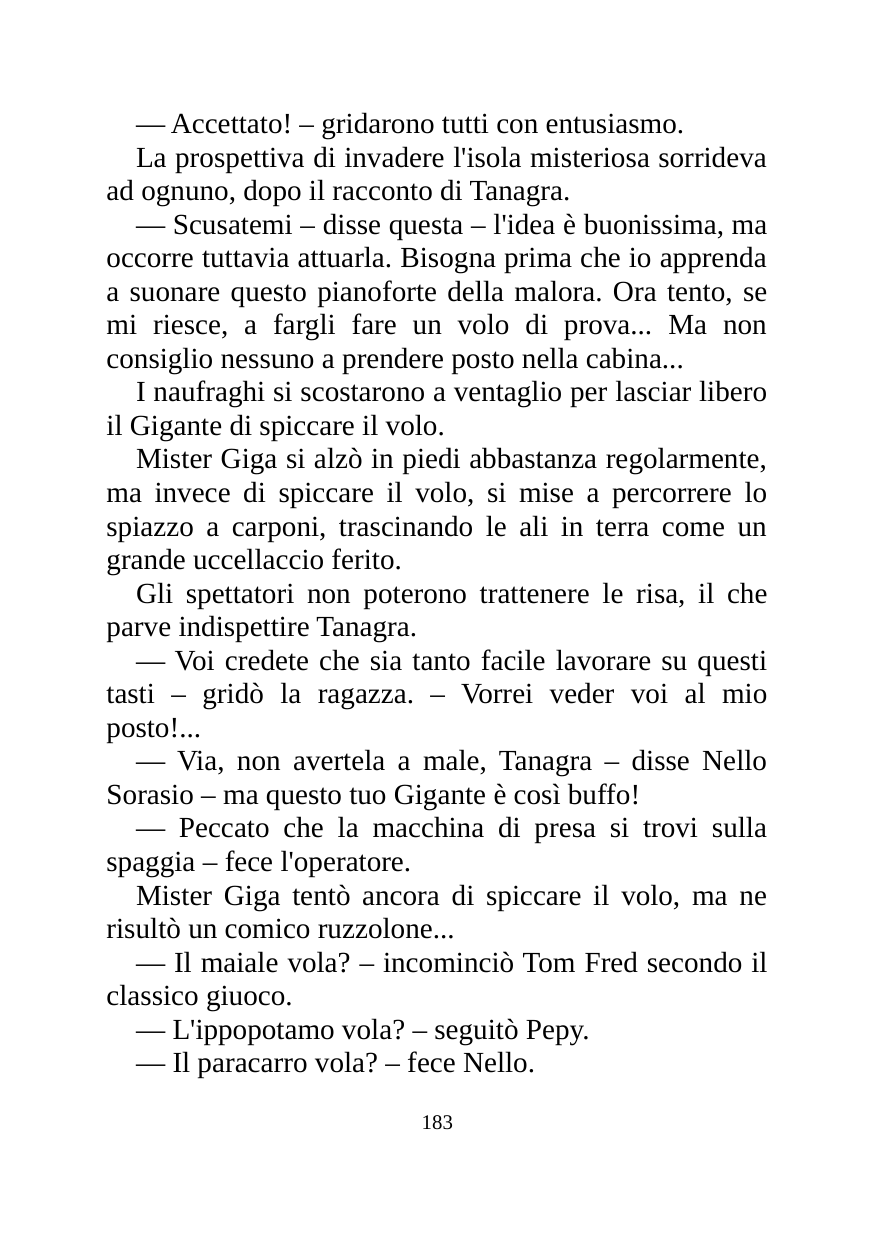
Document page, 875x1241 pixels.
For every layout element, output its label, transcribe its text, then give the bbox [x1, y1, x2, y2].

text — Il maiale vola? – incominciò Tom Fred secondo il classico giuoco. [106, 945, 768, 1012]
text — Via, non avertela a male, Tanagra – disse Nello Sorasio – ma questo tuo Gigante è così buffo! [106, 743, 768, 811]
text — Accettato! – gridarono tutti con entusiasmo. [106, 106, 768, 140]
text Gli spettatori non poterono trattenere le risa, il che parve indispettire Tanagra. [106, 576, 768, 643]
text — L'ippopotamo vola? – seguitò Pepy. [106, 1012, 768, 1045]
text Mister Giga tentò ancora di spiccare il volo, ma ne risultò un comico ruzzolone... [106, 878, 768, 945]
text La prospettiva di invadere l'isola misteriosa sorrideva ad ognuno, dopo il racconto di Tanagra. [106, 140, 768, 207]
text Mister Giga si alzò in piedi abbastanza regolarmente, ma invece di spiccare il volo, si mise a percorrere lo spiazzo a carponi, trascinando le ali in terra come un grande uccellaccio ferito. [106, 442, 768, 576]
text — Il paracarro vola? – fece Nello. [106, 1045, 768, 1079]
text — Voi credete che sia tanto facile lavorare su questi tasti – gridò la ragazza. – Vorrei veder voi al mio posto!... [106, 643, 768, 743]
text I naufraghi si scostarono a ventaglio per lasciar libero il Gigante di spiccare il volo. [106, 374, 768, 442]
text — Scusatemi – disse questa – l'idea è buonissima, ma occorre tuttavia attuarla. Bisogna prima che io apprenda a suonare questo pianoforte della malora. Ora tento, se mi riesce, a fargli fare un volo di prova... Ma non consiglio nessuno a prendere posto nella cabina... [106, 207, 768, 374]
text — Peccato che la macchina di presa si trovi sulla spaggia – fece l'operatore. [106, 811, 768, 878]
